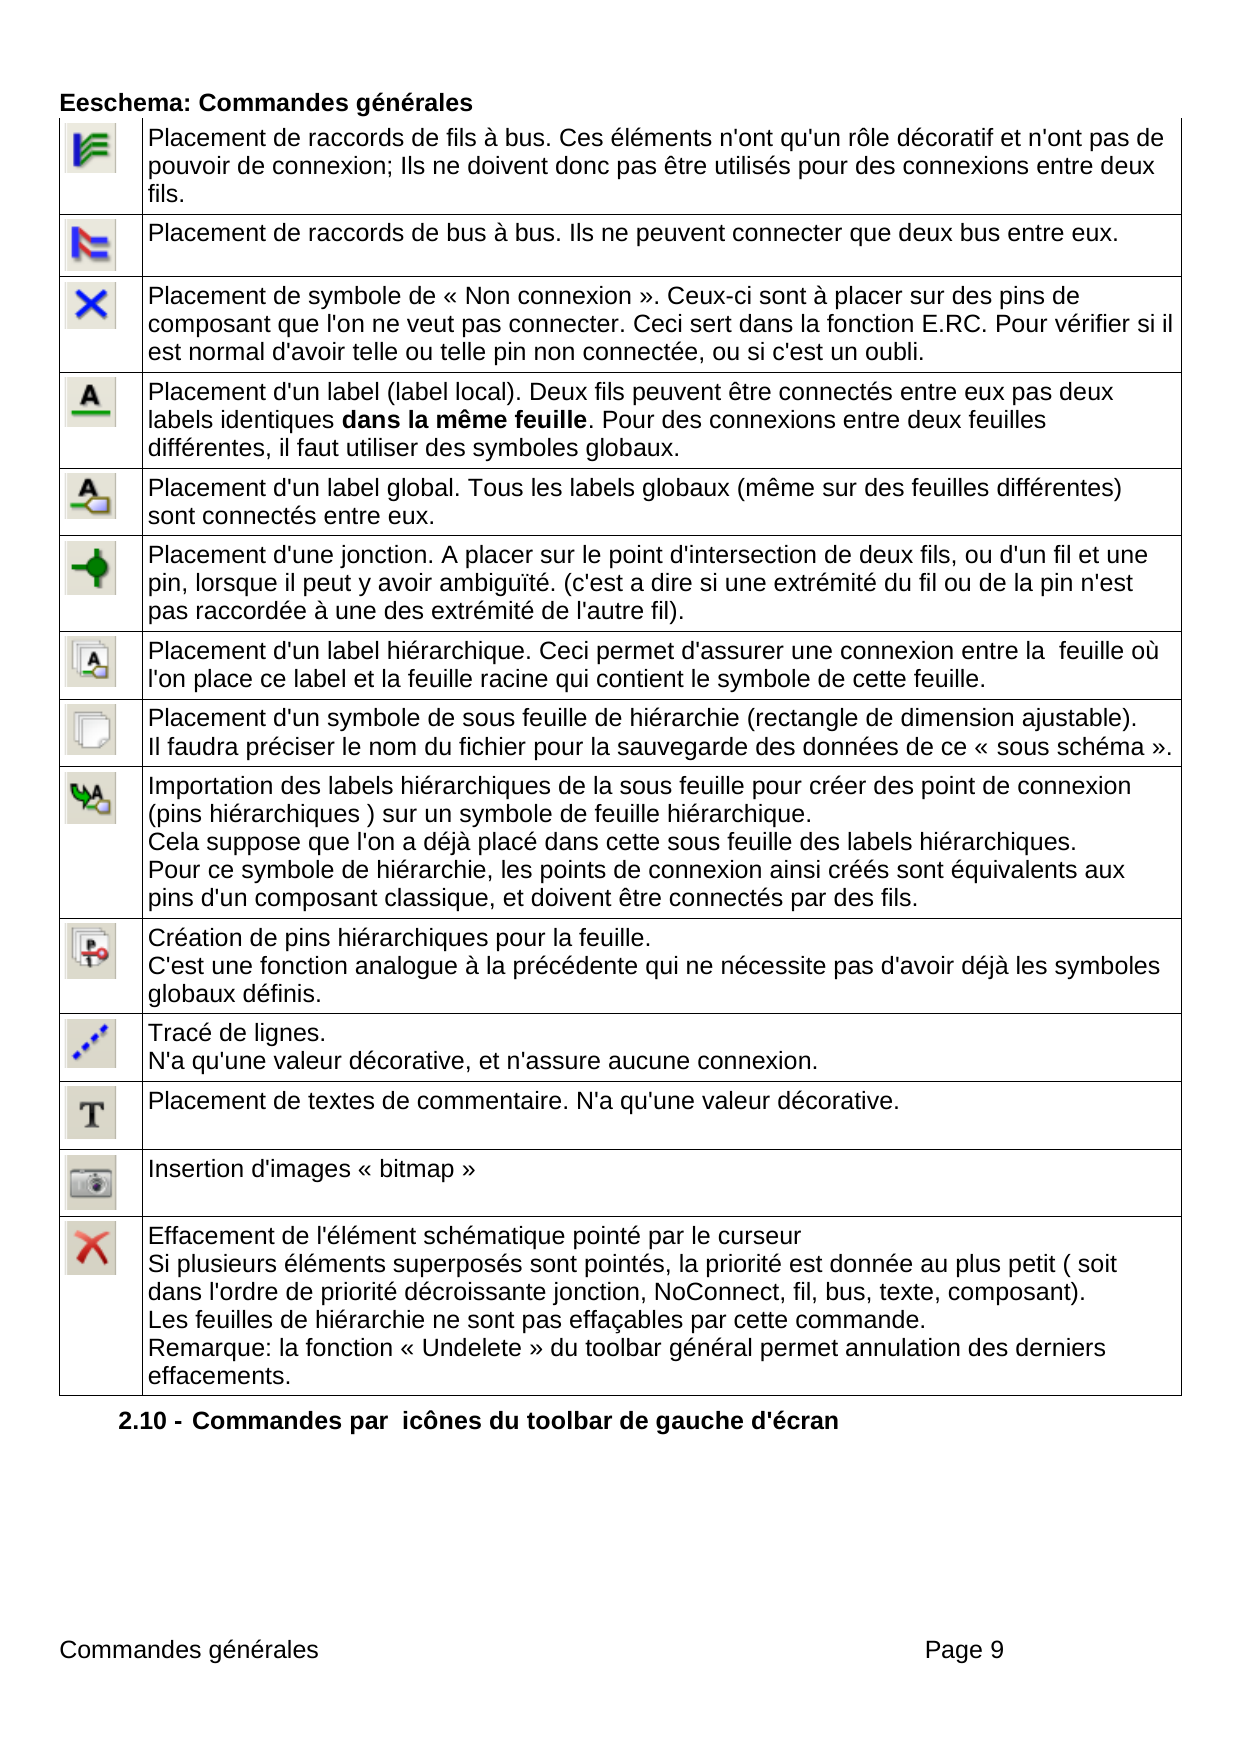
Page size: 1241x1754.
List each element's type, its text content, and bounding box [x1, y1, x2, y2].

table_cell Placement de raccords de fils à bus. Ces éléments n'ont qu'un rôle décoratif et n'ont pas de pouvoir de connexion; Ils ne doivent donc pas être utilisés pour des connexions entre deux fils. [143, 118, 1181, 214]
picture [64, 704, 117, 755]
table_cell Placement d'un label global. Tous les labels globaux (même sur des feuilles différentes) sont connectés entre eux. [143, 469, 1181, 535]
table_cell Effacement de l'élément schématique pointé par le curseur Si plusieurs éléments superposés sont pointés, la priorité est donnée au plus petit ( soit dans l'ordre de priorité décroissante jonction, NoConnect, fil, bus, texte, composant). Les feuilles de hiérarchie ne sont pas effaçables par cette commande. Remarque: la fonction « Undelete » du toolbar général permet annulation des derniers effacements. [143, 1217, 1181, 1395]
picture [64, 1155, 117, 1210]
table_cell [60, 1014, 142, 1081]
table_cell [60, 469, 142, 535]
table_cell [60, 632, 142, 699]
table_cell Placement d'une jonction. A placer sur le point d'intersection de deux fils, ou d'un fil et une pin, lorsque il peut y avoir ambiguïté. (c'est a dire si une extrémité du fil ou de la pin n'est pas raccordée à une des extrémité de l'autre fil). [143, 536, 1181, 631]
table_cell [60, 277, 142, 372]
picture [64, 772, 117, 824]
table_cell [60, 215, 142, 276]
picture [64, 377, 117, 427]
picture [64, 1019, 117, 1068]
table_cell Placement de symbole de « Non connexion ». Ceux-ci sont à placer sur des pins de composant que l'on ne veut pas connecter. Ceci sert dans la fonction E.RC. Pour vérifier si il est normal d'avoir telle ou telle pin non connectée, ou si c'est un oubli. [143, 277, 1181, 372]
table_cell [60, 536, 142, 631]
picture [64, 1086, 117, 1139]
table_cell [60, 700, 142, 766]
table_cell [60, 767, 142, 918]
table_cell Placement de textes de commentaire. N'a qu'une valeur décorative. [143, 1082, 1181, 1149]
table_cell [60, 919, 142, 1013]
table_cell Importation des labels hiérarchiques de la sous feuille pour créer des point de connexion (pins hiérarchiques ) sur un symbole de feuille hiérarchique. Cela suppose que l'on a déjà placé dans cette sous feuille des labels hiérarchiques. Pour ce symbole de hiérarchie, les points de connexion ainsi créés sont équivalents aux pins d'un composant classique, et doivent être connectés par des fils. [143, 767, 1181, 918]
table_cell [60, 1217, 142, 1395]
table_cell [60, 373, 142, 468]
table_cell [60, 1150, 142, 1216]
picture [64, 923, 117, 979]
picture [64, 473, 117, 519]
table_cell Placement d'un symbole de sous feuille de hiérarchie (rectangle de dimension ajustable). Il faudra préciser le nom du fichier pour la sauvegarde des données de ce « sous schéma ». [143, 700, 1181, 766]
picture [64, 219, 117, 271]
table_cell Placement d'un label (label local). Deux fils peuvent être connectés entre eux pas deux labels identiques dans la même feuille. Pour des connexions entre deux feuilles différentes, il faut utiliser des symboles globaux. [143, 373, 1181, 468]
table_cell Insertion d'images « bitmap » [143, 1150, 1181, 1216]
subtitle Commandes par icônes du toolbar de gauche d'écran [118, 1407, 1181, 1435]
table_cell [60, 118, 142, 214]
picture [64, 541, 117, 595]
table_cell Tracé de lignes. N'a qu'une valeur décorative, et n'assure aucune connexion. [143, 1014, 1181, 1081]
table_cell Placement d'un label hiérarchique. Ceci permet d'assurer une connexion entre la feuille où l'on place ce label et la feuille racine qui contient le symbole de cette feuille. [143, 632, 1181, 699]
table_cell Création de pins hiérarchiques pour la feuille. C'est une fonction analogue à la précédente qui ne nécessite pas d'avoir déjà les symboles globaux définis. [143, 919, 1181, 1013]
picture [64, 1221, 117, 1275]
table_cell [60, 1082, 142, 1149]
picture [64, 282, 117, 329]
picture [64, 123, 117, 173]
table_cell Placement de raccords de bus à bus. Ils ne peuvent connecter que deux bus entre eux. [143, 215, 1181, 276]
picture [64, 636, 117, 687]
